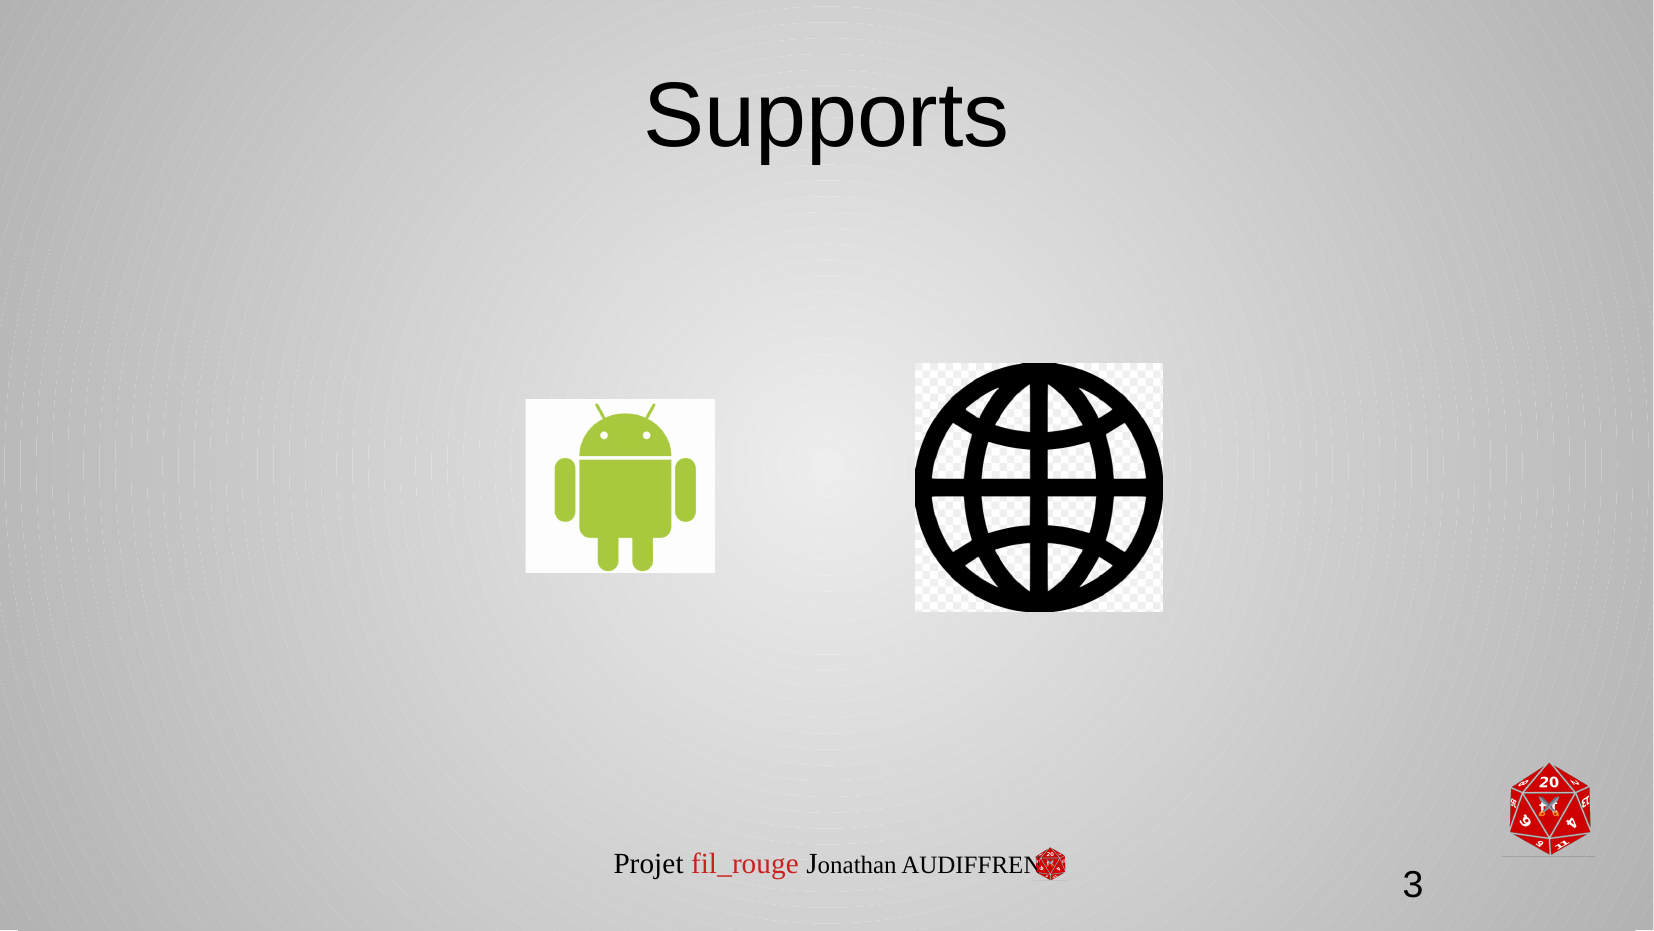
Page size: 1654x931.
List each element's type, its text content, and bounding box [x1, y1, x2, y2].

picture [1033, 847, 1067, 881]
picture [525, 399, 715, 573]
title Supports [82, 37, 1571, 193]
picture [915, 363, 1163, 612]
picture [1502, 762, 1595, 857]
